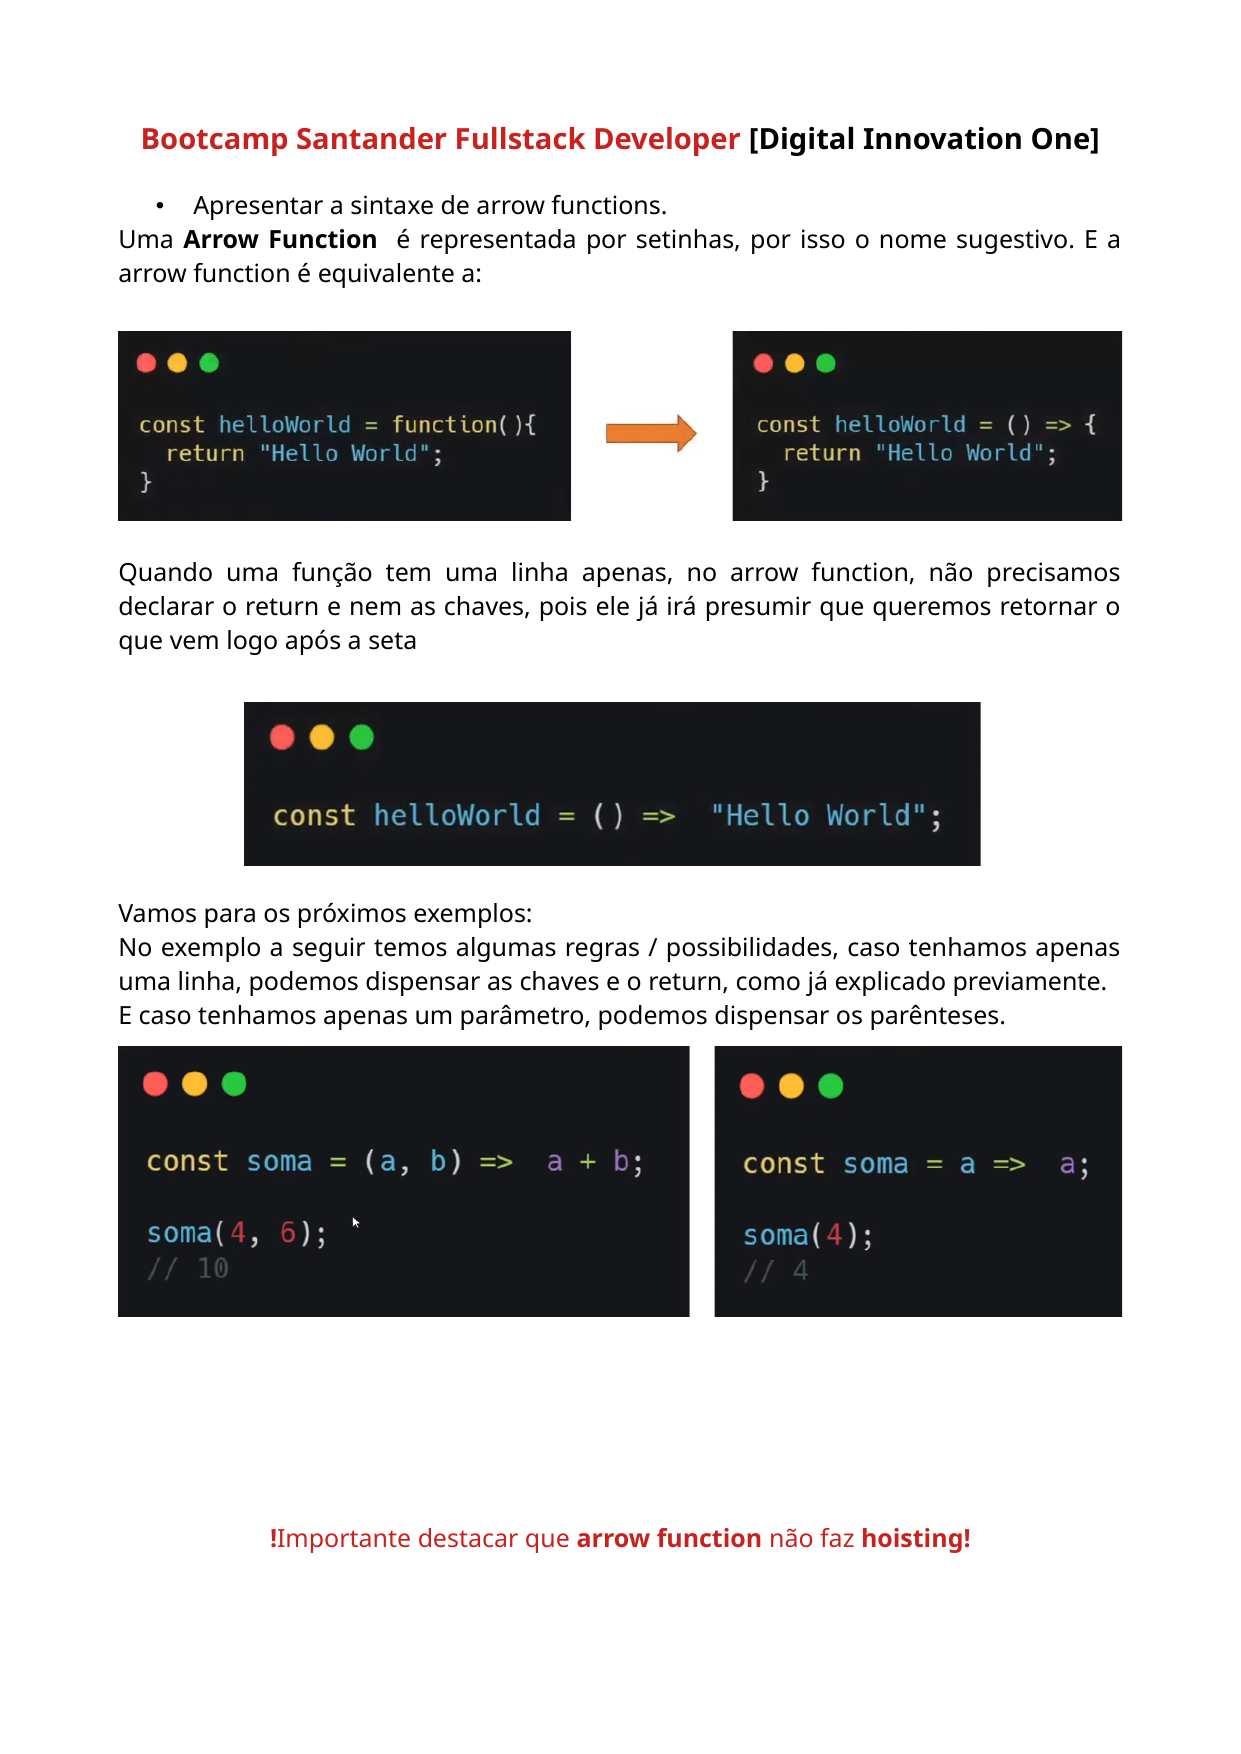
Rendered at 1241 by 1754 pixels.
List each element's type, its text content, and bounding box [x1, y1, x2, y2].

text Vamos para os próximos exemplos: [118, 895, 1122, 929]
picture [118, 331, 1123, 521]
list Apresentar a sintaxe de arrow functions. [156, 187, 1122, 221]
picture [118, 1046, 1123, 1317]
picture [244, 702, 981, 866]
text E caso tenhamos apenas um parâmetro, podemos dispensar os parênteses. [118, 997, 1122, 1032]
text Quando uma função tem uma linha apenas, no arrow function, não precisamos declarar o return e nem as chaves, pois ele já irá presumir que queremos retornar o que vem logo após a seta [118, 555, 1122, 657]
text No exemplo a seguir temos algumas regras / possibilidades, caso tenhamos apenas uma linha, podemos dispensar as chaves e o return, como já explicado previamente. [118, 929, 1122, 997]
text !Importante destacar que arrow function não faz hoisting! [118, 1521, 1122, 1555]
text Uma Arrow Function é representada por setinhas, por isso o nome sugestivo. E a arrow function é equivalente a: [118, 221, 1122, 289]
